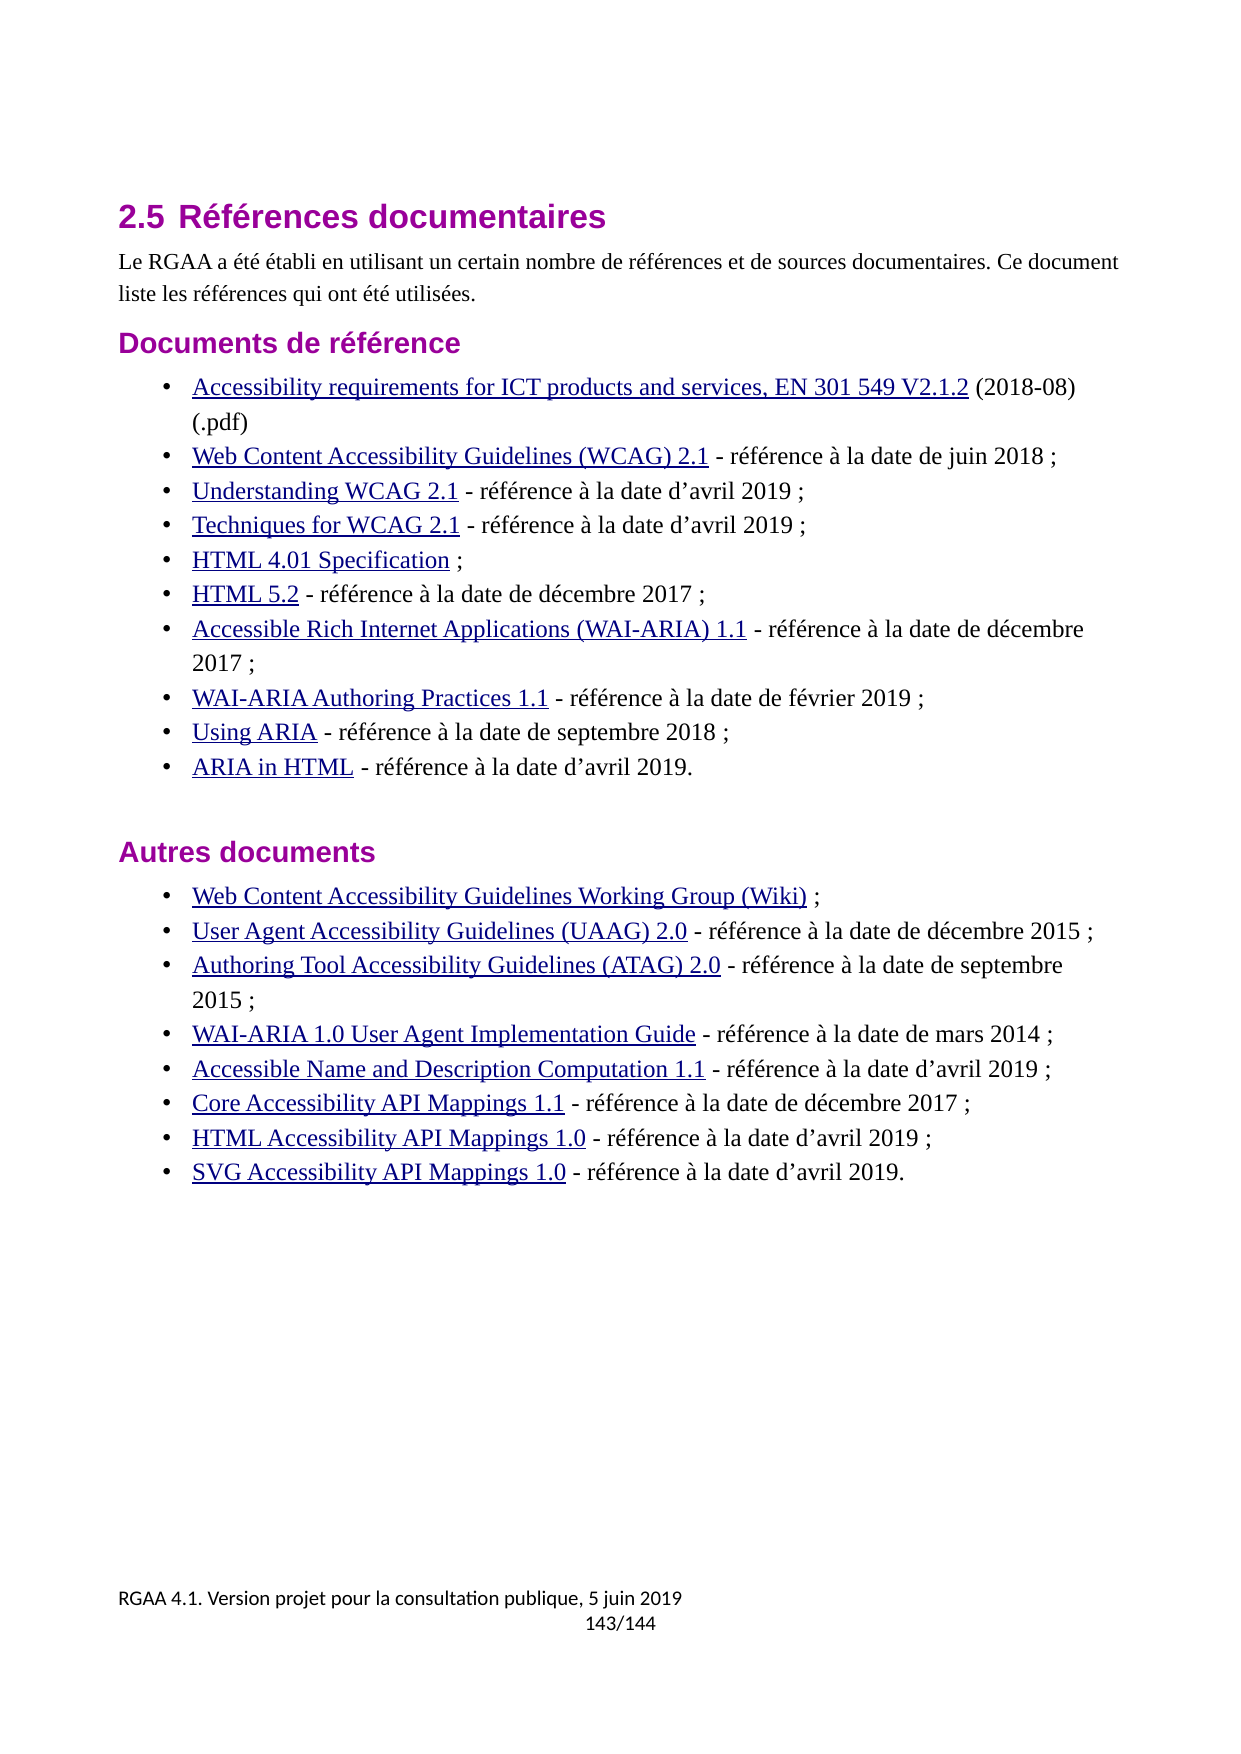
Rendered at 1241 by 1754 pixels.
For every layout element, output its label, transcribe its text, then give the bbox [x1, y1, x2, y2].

list Using ARIA - référence à la date de septembre 2018 ; [162, 717, 1122, 746]
list Accessibility requirements for ICT products and services, EN 301 549 V2.1.2 (2018-08) (.pdf) [162, 372, 1122, 436]
list User Agent Accessibility Guidelines (UAAG) 2.0 - référence à la date de décembre 2015 ; [162, 916, 1122, 944]
list WAI-ARIA Authoring Practices 1.1 - référence à la date de février 2019 ; [162, 683, 1122, 711]
text Le RGAA a été établi en utilisant un certain nombre de références et de sources documentaires. Ce document liste les références qui ont été utilisées. [118, 248, 1122, 306]
list Authoring Tool Accessibility Guidelines (ATAG) 2.0 - référence à la date de septembre 2015 ; [162, 950, 1122, 1013]
list HTML 4.01 Specification ; [162, 545, 1122, 573]
list SVG Accessibility API Mappings 1.0 - référence à la date d’avril 2019. [162, 1157, 1122, 1186]
list Accessible Rich Internet Applications (WAI-ARIA) 1.1 - référence à la date de décembre 2017 ; [162, 614, 1122, 677]
list Techniques for WCAG 2.1 - référence à la date d’avril 2019 ; [162, 510, 1122, 539]
list HTML 5.2 - référence à la date de décembre 2017 ; [162, 579, 1122, 608]
list ARIA in HTML - référence à la date d’avril 2019. [162, 752, 1122, 780]
subtitle Documents de référence [118, 326, 1122, 360]
subtitle Autres documents [118, 835, 1122, 869]
list WAI-ARIA 1.0 User Agent Implementation Guide - référence à la date de mars 2014 ; [162, 1019, 1122, 1048]
list Web Content Accessibility Guidelines (WCAG) 2.1 - référence à la date de juin 2018 ; [162, 441, 1122, 470]
list Understanding WCAG 2.1 - référence à la date d’avril 2019 ; [162, 476, 1122, 504]
list HTML Accessibility API Mappings 1.0 - référence à la date d’avril 2019 ; [162, 1123, 1122, 1151]
subtitle Références documentaires [118, 197, 1122, 236]
list Accessible Name and Description Computation 1.1 - référence à la date d’avril 2019 ; [162, 1054, 1122, 1082]
list Core Accessibility API Mappings 1.1 - référence à la date de décembre 2017 ; [162, 1088, 1122, 1117]
list Web Content Accessibility Guidelines Working Group (Wiki) ; [162, 881, 1122, 910]
